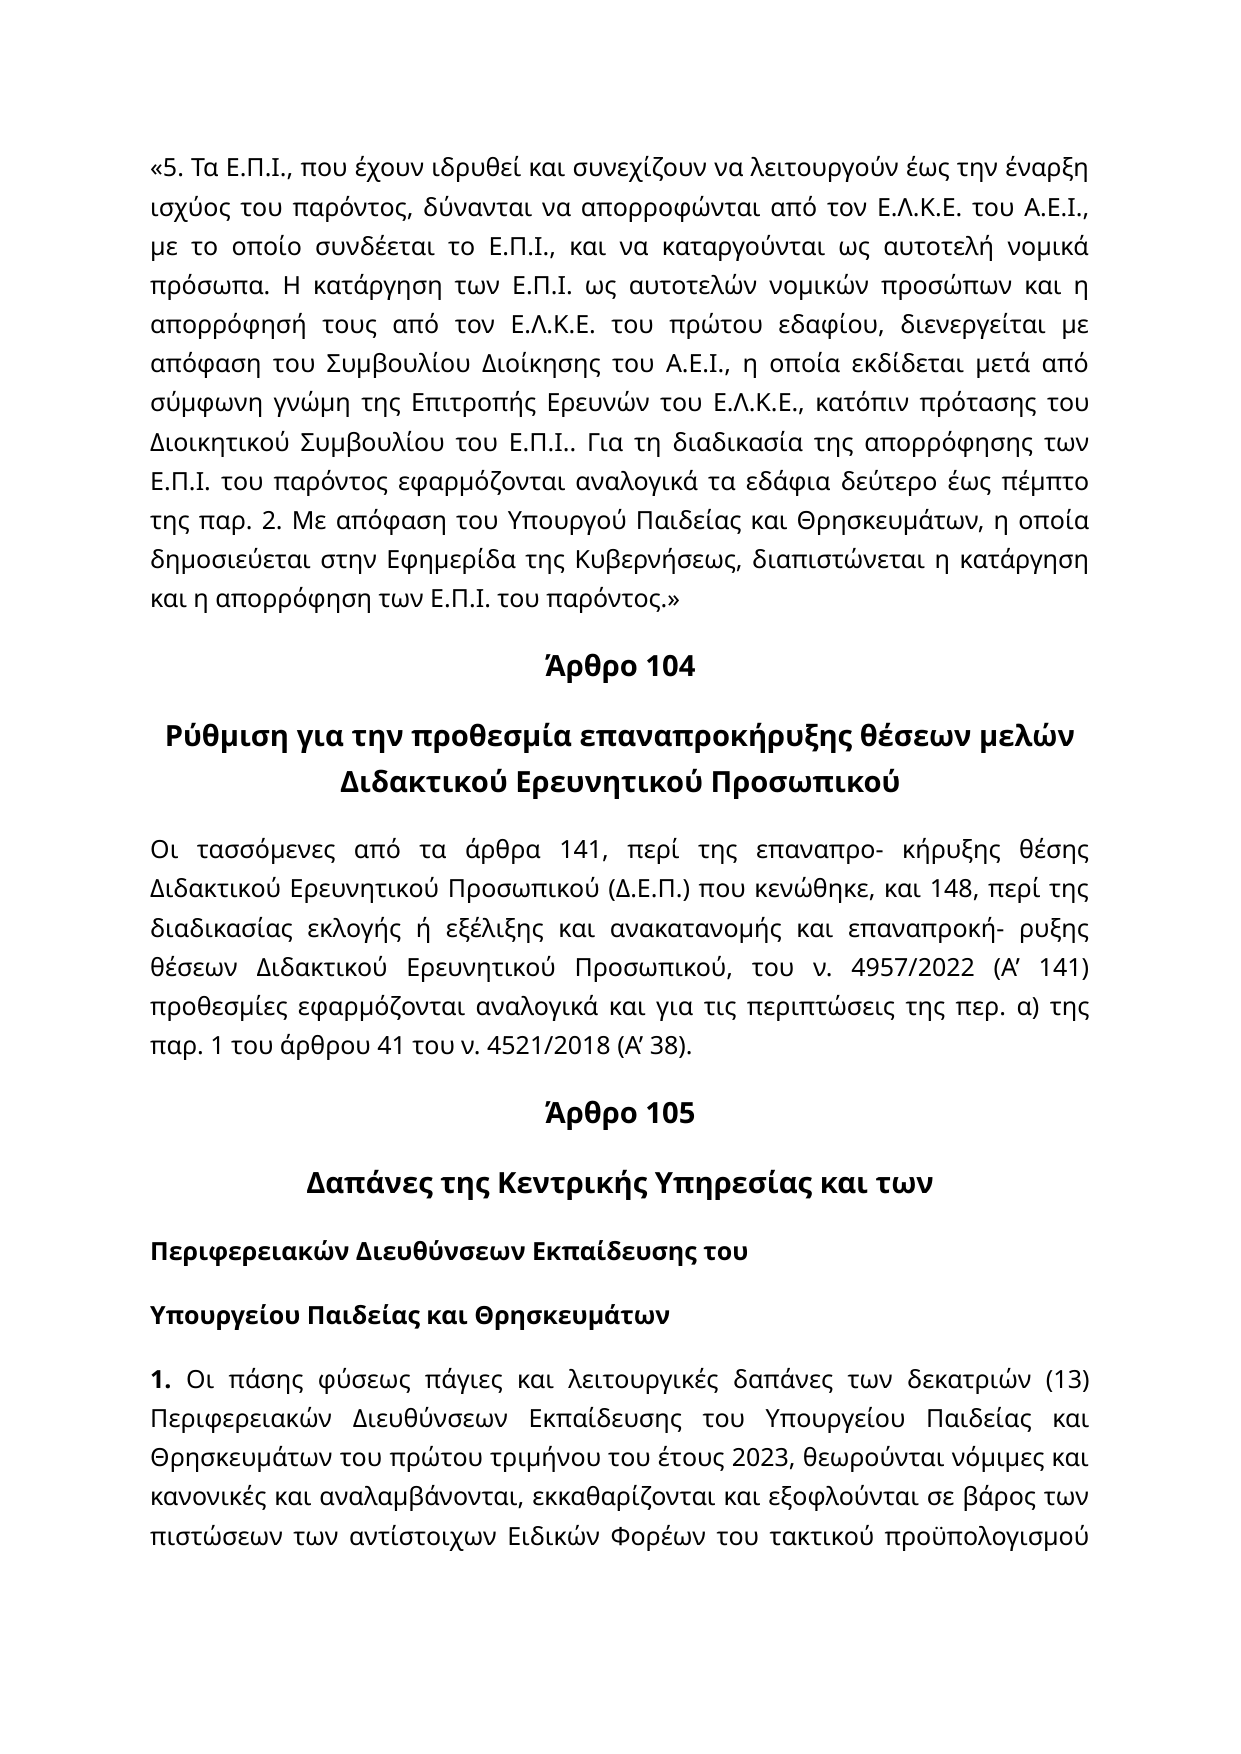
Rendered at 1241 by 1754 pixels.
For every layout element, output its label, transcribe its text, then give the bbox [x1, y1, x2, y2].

text Υπουργείου Παιδείας και Θρησκευμάτων [150, 1297, 1090, 1331]
text Οι τασσόμενες από τα άρθρα 141, περί της επαναπρο- κήρυξης θέσης Διδακτικού Ερευνητικού Προσωπικού (Δ.Ε.Π.) που κενώθηκε, και 148, περί της διαδικασίας εκλογής ή εξέλιξης και ανακατανομής και επαναπροκή- ρυξης θέσεων Διδακτικού Ερευνητικού Προσωπικού, του ν. 4957/2022 (Α’ 141) προθεσμίες εφαρμόζονται αναλογικά και για τις περιπτώσεις της περ. α) της παρ. 1 του άρθρου 41 του ν. 4521/2018 (Α’ 38). [150, 832, 1090, 1062]
text 1. Οι πάσης φύσεως πάγιες και λειτουργικές δαπάνες των δεκατριών (13) Περιφερειακών Διευθύνσεων Εκπαίδευσης του Υπουργείου Παιδείας και Θρησκευμάτων του πρώτου τριμήνου του έτους 2023, θεωρούνται νόμιμες και κανονικές και αναλαμβάνονται, εκκαθαρίζονται και εξοφλούνται σε βάρος των πιστώσεων των αντίστοιχων Ειδικών Φορέων του τακτικού προϋπολογισμού [150, 1361, 1090, 1552]
subtitle Άρθρο 104 [150, 645, 1090, 685]
subtitle Άρθρο 105 [150, 1092, 1090, 1132]
text «5. Τα Ε.Π.Ι., που έχουν ιδρυθεί και συνεχίζουν να λειτουργούν έως την έναρξη ισχύος του παρόντος, δύνανται να απορροφώνται από τον Ε.Λ.Κ.Ε. του Α.Ε.Ι., με το οποίο συνδέεται το Ε.Π.Ι., και να καταργούνται ως αυτοτελή νομικά πρόσωπα. Η κατάργηση των Ε.Π.Ι. ως αυτοτελών νομικών προσώπων και η απορρόφησή τους από τον Ε.Λ.Κ.Ε. του πρώτου εδαφίου, διενεργείται με απόφαση του Συμβουλίου Διοίκησης του Α.Ε.Ι., η οποία εκδίδεται μετά από σύμφωνη γνώμη της Επιτροπής Ερευνών του Ε.Λ.Κ.Ε., κατόπιν πρότασης του Διοικητικού Συμβουλίου του Ε.Π.Ι.. Για τη διαδικασία της απορρόφησης των Ε.Π.Ι. του παρόντος εφαρμόζονται αναλογικά τα εδάφια δεύτερο έως πέμπτο της παρ. 2. Με απόφαση του Υπουργού Παιδείας και Θρησκευμάτων, η οποία δημοσιεύεται στην Εφημερίδα της Κυβερνήσεως, διαπιστώνεται η κατάργηση και η απορρόφηση των Ε.Π.Ι. του παρόντος.» [150, 150, 1090, 615]
subtitle Δαπάνες της Κεντρικής Υπηρεσίας και των [150, 1162, 1090, 1202]
text Περιφερειακών Διευθύνσεων Εκπαίδευσης του [150, 1233, 1090, 1267]
subtitle Ρύθμιση για την προθεσμία επαναπροκήρυξης θέσεων μελών Διδακτικού Ερευνητικού Προσωπικού [150, 716, 1090, 801]
